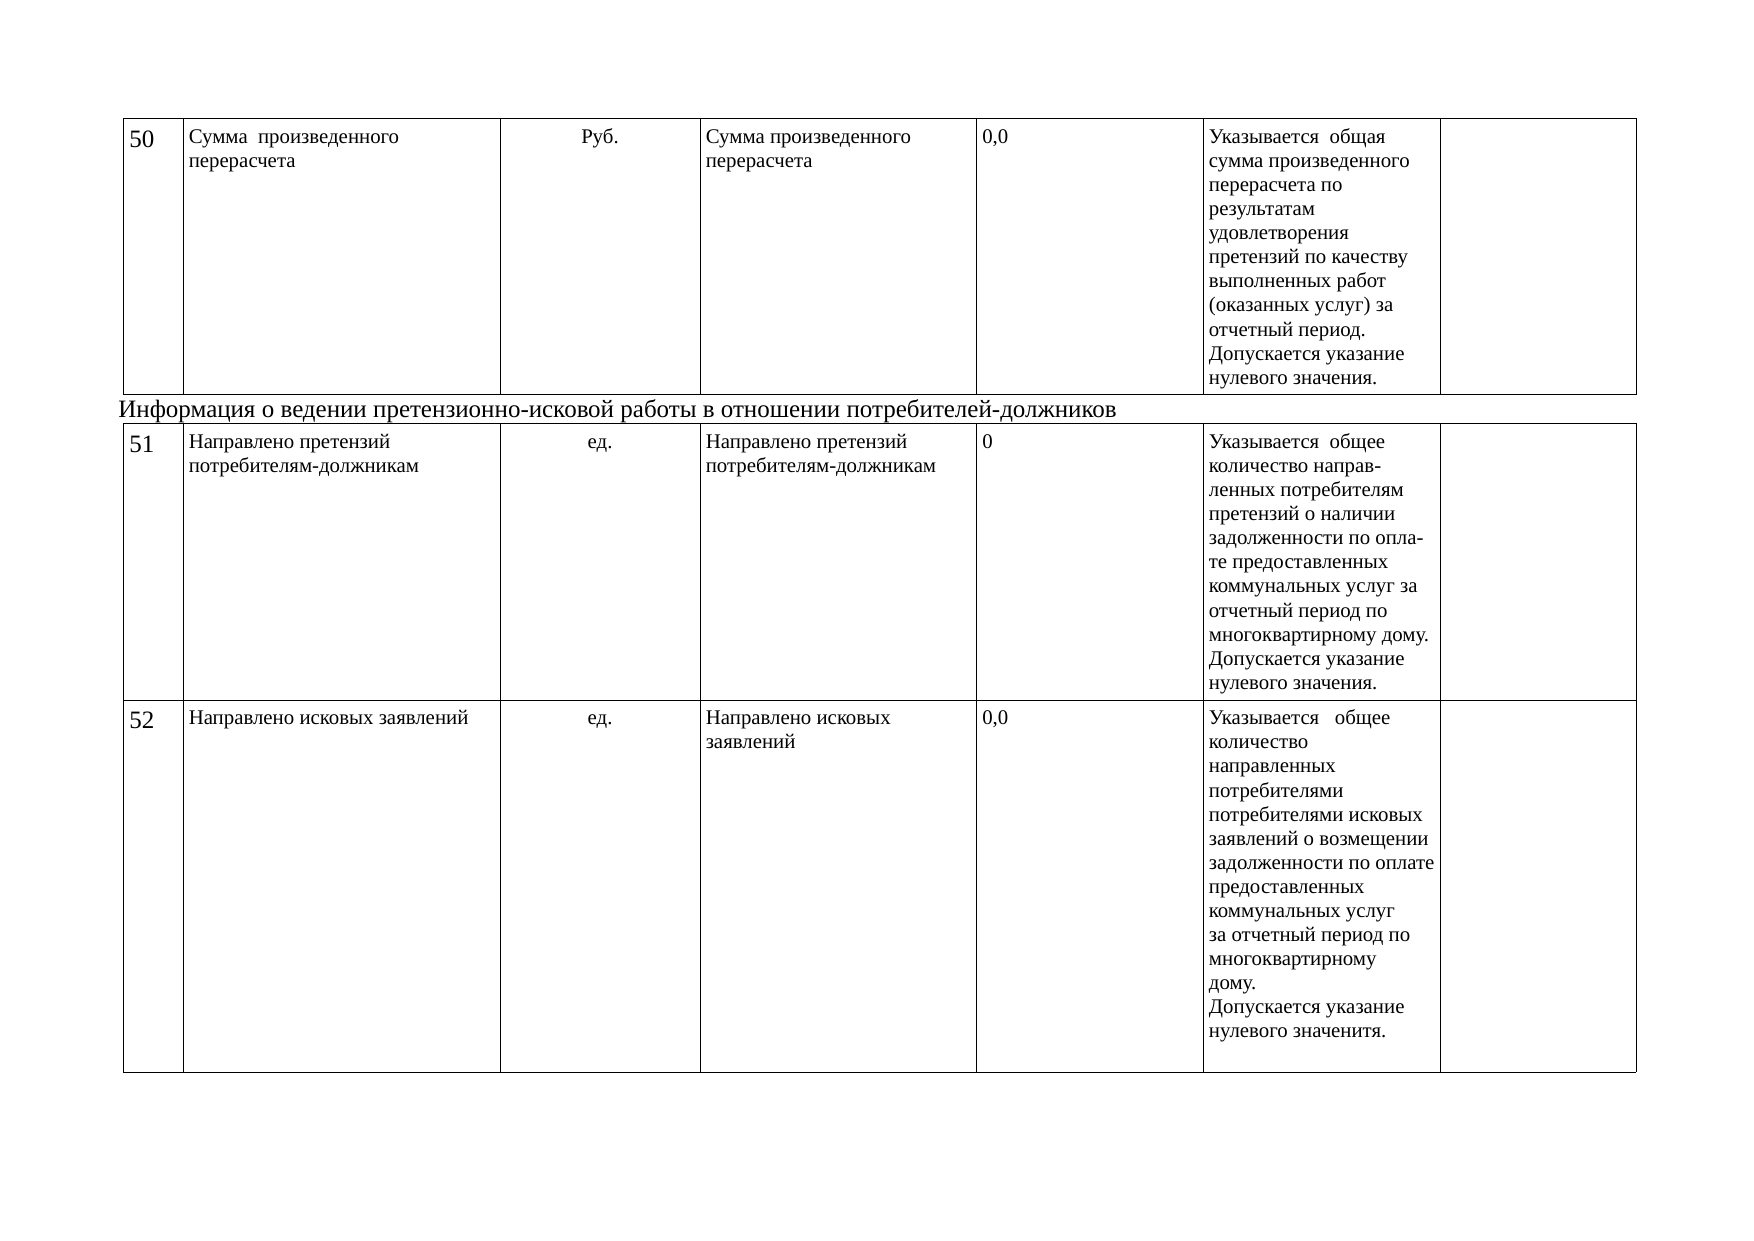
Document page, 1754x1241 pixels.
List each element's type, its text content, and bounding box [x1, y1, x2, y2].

table_header 0 [977, 424, 1203, 699]
table_cell 52 [124, 701, 183, 1072]
table_cell Руб. [501, 119, 700, 394]
text Информация о ведении претензионно-исковой работы в отношении потребителей-должников [118, 394, 1636, 423]
table_cell [1441, 119, 1636, 394]
table_cell 0,0 [977, 701, 1203, 1072]
table_header [1441, 424, 1636, 699]
table_cell Указывается общая сумма произведенного перерасчета по результатам удовлетворения претензий по качеству выполненных работ (оказанных услуг) за отчетный период. Допускается указание нулевого значения. [1204, 119, 1440, 394]
table_cell Направлено исковых заявлений [701, 701, 976, 1072]
table_cell [1441, 701, 1636, 1072]
table_cell 50 [124, 119, 183, 394]
table_cell ед. [501, 701, 700, 1072]
table_cell Указывается общее количество направленных потребителями потребителями исковых заявлений о возмещении задолженности по оплате предоставленных коммунальных услуг за отчетный период по многоквартирному дому. Допускается указание нулевого значенитя. [1204, 701, 1440, 1072]
table_cell Сумма произведенного перерасчета [184, 119, 500, 394]
table_header Направлено претензий потребителям-должникам [701, 424, 976, 699]
table_header ед. [501, 424, 700, 699]
table_cell 0,0 [977, 119, 1203, 394]
table_header 51 [124, 424, 183, 699]
table_cell Направлено исковых заявлений [184, 701, 500, 1072]
table_header Направлено претензий потребителям-должникам [184, 424, 500, 699]
table_header Указывается общее количество направ- ленных потребителям претензий о наличии задолженности по опла- те предоставленных коммунальных услуг за отчетный период по многоквартирному дому. Допускается указание нулевого значения. [1204, 424, 1440, 699]
table_cell Сумма произведенного перерасчета [701, 119, 976, 394]
